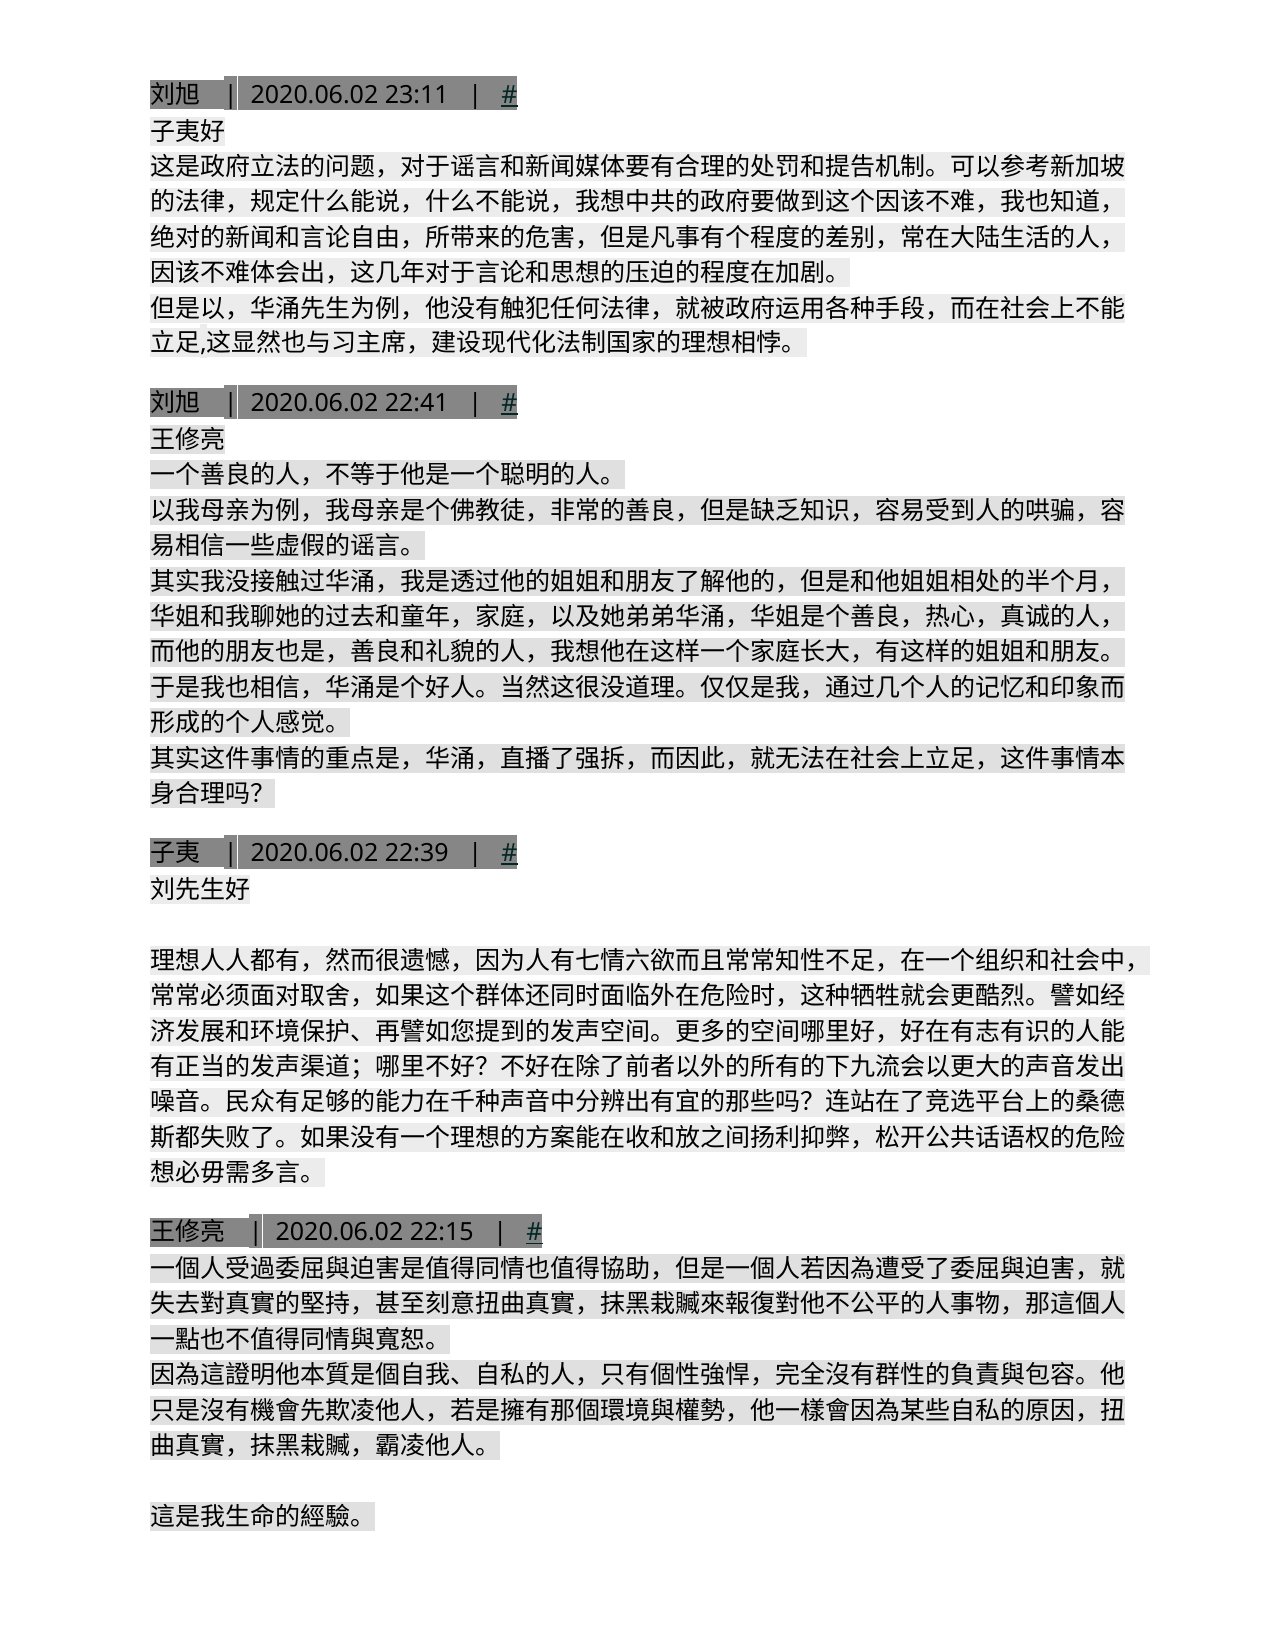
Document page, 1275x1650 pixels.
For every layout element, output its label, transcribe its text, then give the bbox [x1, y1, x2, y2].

text 刘旭 | 2020.06.02 22:41 | # [150, 383, 1125, 419]
text 王修亮 一个善良的人，不等于他是一个聪明的人。 以我母亲为例，我母亲是个佛教徒，非常的善良，但是缺乏知识，容易受到人的哄骗，容易相信一些虚假的谣言。 其实我没接触过华涌，我是透过他的姐姐和朋友了解他的，但是和他姐姐相处的半个月，华姐和我聊她的过去和童年，家庭，以及她弟弟华涌，华姐是个善良，热心，真诚的人，而他的朋友也是，善良和礼貌的人，我想他在这样一个家庭长大，有这样的姐姐和朋友。于是我也相信，华涌是个好人。当然这很没道理。仅仅是我，通过几个人的记忆和印象而形成的个人感觉。 其实这件事情的重点是，华涌，直播了强拆，而因此，就无法在社会上立足，这件事情本身合理吗？ [150, 419, 1125, 808]
text 刘旭 | 2020.06.02 23:11 | # [150, 75, 1125, 110]
text 刘先生好 理想人人都有，然而很遗憾，因为人有七情六欲而且常常知性不足，在一个组织和社会中，常常必须面对取舍，如果这个群体还同时面临外在危险时，这种牺牲就会更酷烈。譬如经济发展和环境保护、再譬如您提到的发声空间。更多的空间哪里好，好在有志有识的人能有正当的发声渠道；哪里不好？不好在除了前者以外的所有的下九流会以更大的声音发出噪音。民众有足够的能力在千种声音中分辨出有宜的那些吗？连站在了竞选平台上的桑德斯都失败了。如果没有一个理想的方案能在收和放之间扬利抑弊，松开公共话语权的危险想必毋需多言。 [150, 869, 1125, 1187]
text 一個人受過委屈與迫害是值得同情也值得協助，但是一個人若因為遭受了委屈與迫害，就失去對真實的堅持，甚至刻意扭曲真實，抹黑栽贓來報復對他不公平的人事物，那這個人一點也不值得同情與寬恕。 因為這證明他本質是個自我、自私的人，只有個性強悍，完全沒有群性的負責與包容。他只是沒有機會先欺凌他人，若是擁有那個環境與權勢，他一樣會因為某些自私的原因，扭曲真實，抹黑栽贓，霸凌他人。 這是我生命的經驗。 [150, 1248, 1125, 1567]
text 子夷好 这是政府立法的问题，对于谣言和新闻媒体要有合理的处罚和提告机制。可以参考新加坡的法律，规定什么能说，什么不能说，我想中共的政府要做到这个因该不难，我也知道，绝对的新闻和言论自由，所带来的危害，但是凡事有个程度的差别，常在大陆生活的人，因该不难体会出，这几年对于言论和思想的压迫的程度在加剧。 但是以，华涌先生为例，他没有触犯任何法律，就被政府运用各种手段，而在社会上不能立足,这显然也与习主席，建设现代化法制国家的理想相悖。 [150, 110, 1125, 358]
text 子夷 | 2020.06.02 22:39 | # [150, 833, 1125, 869]
text 王修亮 | 2020.06.02 22:15 | # [150, 1212, 1125, 1248]
